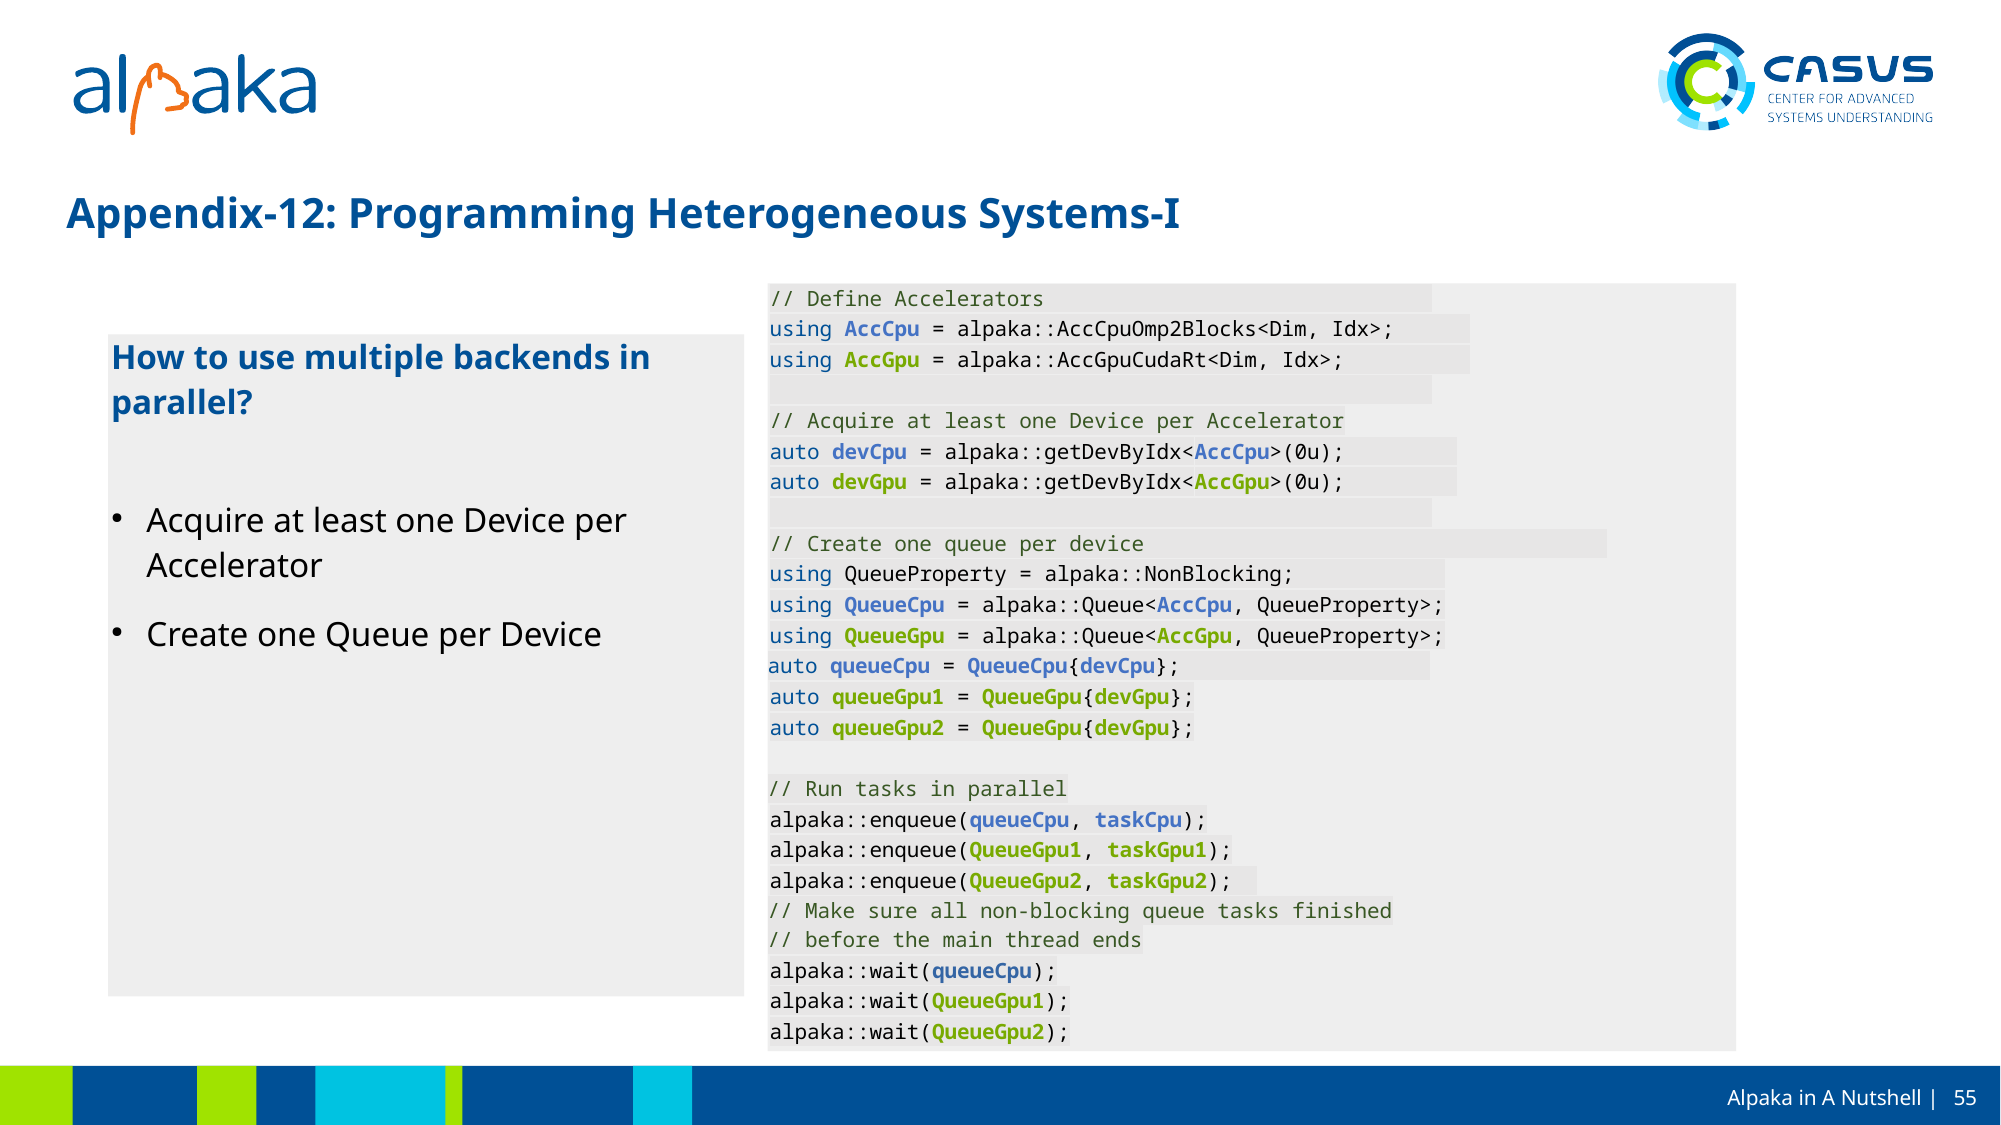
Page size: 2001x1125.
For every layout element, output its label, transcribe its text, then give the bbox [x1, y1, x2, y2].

picture [1658, 33, 1933, 131]
list // Define Accelerators using AccCpu = alpaka::AccCpuOmp2Blocks<Dim, Idx>; using AccGpu = alpaka::AccGpuCudaRt<Dim, Idx>; // Acquire at least one Device per Accelerator auto devCpu = alpaka::getDevByIdx<AccCpu>(0u); auto devGpu = alpaka::getDevByIdx<AccGpu>(0u); // Create one queue per device using QueueProperty = alpaka::NonBlocking; using QueueCpu = alpaka::Queue<AccCpu, QueueProperty>; using QueueGpu = alpaka::Queue<AccGpu, QueueProperty>; auto queueCpu = QueueCpu{devCpu}; auto queueGpu1 = QueueGpu{devGpu}; auto queueGpu2 = QueueGpu{devGpu}; // Run tasks in parallel alpaka::enqueue(queueCpu, taskCpu); alpaka::enqueue(QueueGpu1, taskGpu1); alpaka::enqueue(QueueGpu2, taskGpu2); // Make sure all non-blocking queue tasks finished // before the main thread ends alpaka::wait(queueCpu); alpaka::wait(QueueGpu1); alpaka::wait(QueueGpu2); [767, 283, 1737, 1052]
picture [72, 53, 317, 136]
list How to use multiple backends in parallel? Acquire at least one Device per Accelerator Create one Queue per Device [108, 334, 745, 997]
title Appendix-12: Programming Heterogeneous Systems-I [55, 177, 1603, 246]
